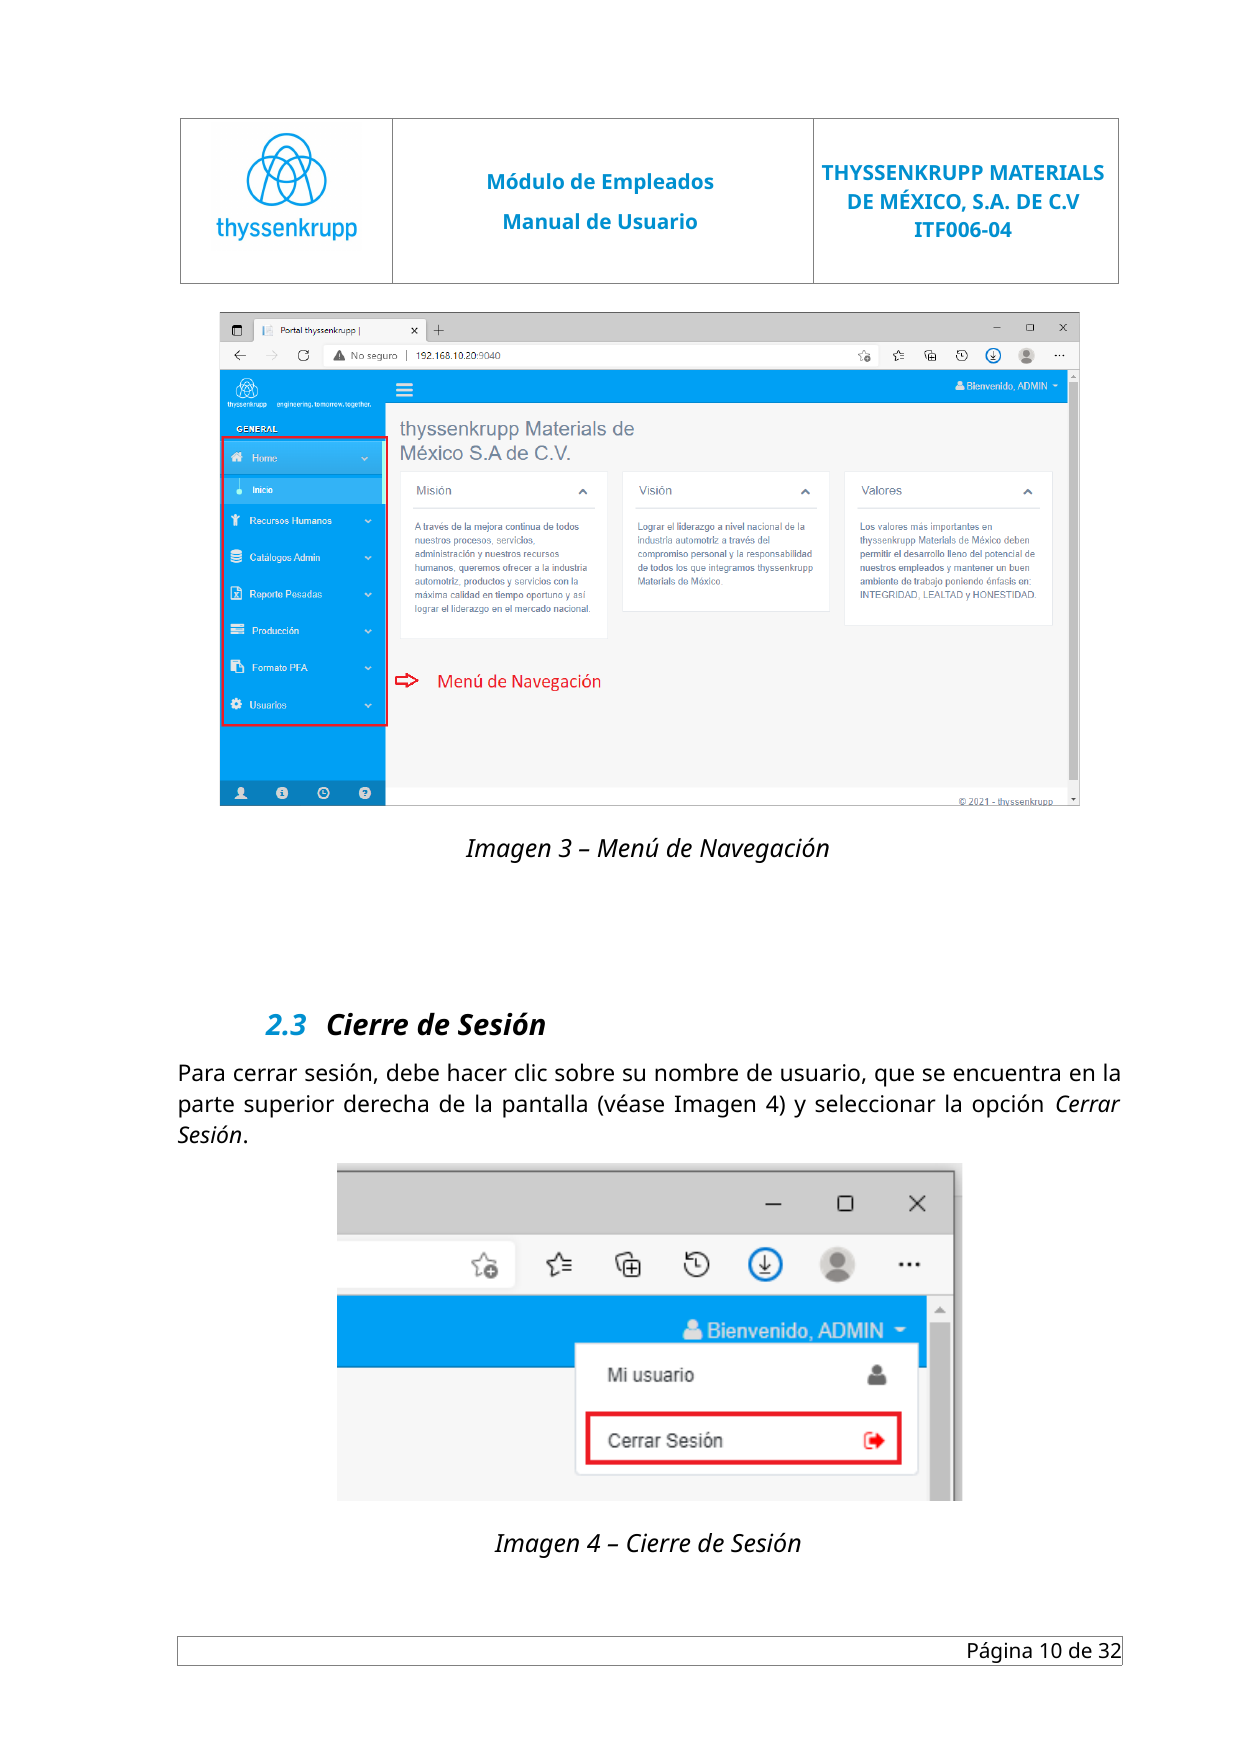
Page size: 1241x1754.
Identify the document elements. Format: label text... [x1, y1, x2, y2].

text Imagen 4 – Cierre de Sesión [177, 1525, 1122, 1559]
subtitle Cierre de Sesión [266, 1005, 1122, 1044]
text Para cerrar sesión, debe hacer clic sobre su nombre de usuario, que se encuentra en la parte superior derecha de la pantalla (véase Imagen 4) y seleccionar la opción Cerrar Sesión. [177, 1057, 1122, 1151]
text Imagen 3 – Menú de Navegación [177, 830, 1122, 864]
